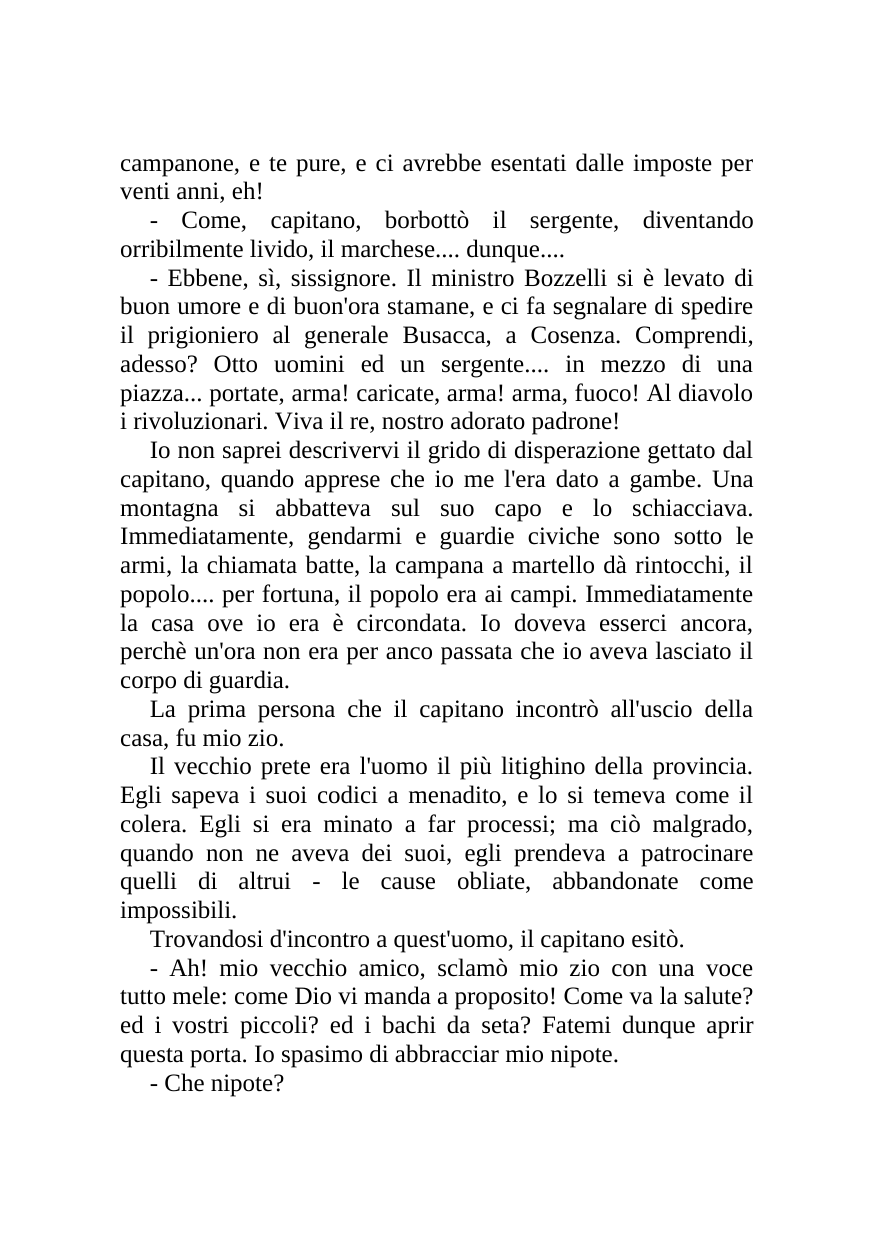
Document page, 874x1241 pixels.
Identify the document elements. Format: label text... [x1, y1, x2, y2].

text - Ebbene, sì, sissignore. Il ministro Bozzelli si è levato di buon umore e di buon'ora stamane, e ci fa segnalare di spedire il prigioniero al generale Busacca, a Cosenza. Comprendi, adesso? Otto uomini ed un sergente.... in mezzo di una piazza... portate, arma! caricate, arma! arma, fuoco! Al diavolo i rivoluzionari. Viva il re, nostro adorato padrone! [120, 263, 754, 435]
text Il vecchio prete era l'uomo il più litighino della provincia. Egli sapeva i suoi codici a menadito, e lo si temeva come il colera. Egli si era minato a far processi; ma ciò malgrado, quando non ne aveva dei suoi, egli prendeva a patrocinare quelli di altrui - le cause obliate, abbandonate come impossibili. [120, 751, 754, 924]
text Trovandosi d'incontro a quest'uomo, il capitano esitò. [120, 924, 754, 953]
text Io non saprei descrivervi il grido di disperazione gettato dal capitano, quando apprese che io me l'era dato a gambe. Una montagna si abbatteva sul suo capo e lo schiacciava. Immediatamente, gendarmi e guardie civiche sono sotto le armi, la chiamata batte, la campana a martello dà rintocchi, il popolo.... per fortuna, il popolo era ai campi. Immediatamente la casa ove io era è circondata. Io doveva esserci ancora, perchè un'ora non era per anco passata che io aveva lasciato il corpo di guardia. [120, 435, 754, 694]
text campanone, e te pure, e ci avrebbe esentati dalle imposte per venti anni, eh! [120, 148, 754, 205]
text - Ah! mio vecchio amico, sclamò mio zio con una voce tutto mele: come Dio vi manda a proposito! Come va la salute? ed i vostri piccoli? ed i bachi da seta? Fatemi dunque aprir questa porta. Io spasimo di abbracciar mio nipote. [120, 953, 754, 1068]
text - Che nipote? [120, 1068, 754, 1096]
text - Come, capitano, borbottò il sergente, diventando orribilmente livido, il marchese.... dunque.... [120, 205, 754, 263]
text La prima persona che il capitano incontrò all'uscio della casa, fu mio zio. [120, 694, 754, 751]
